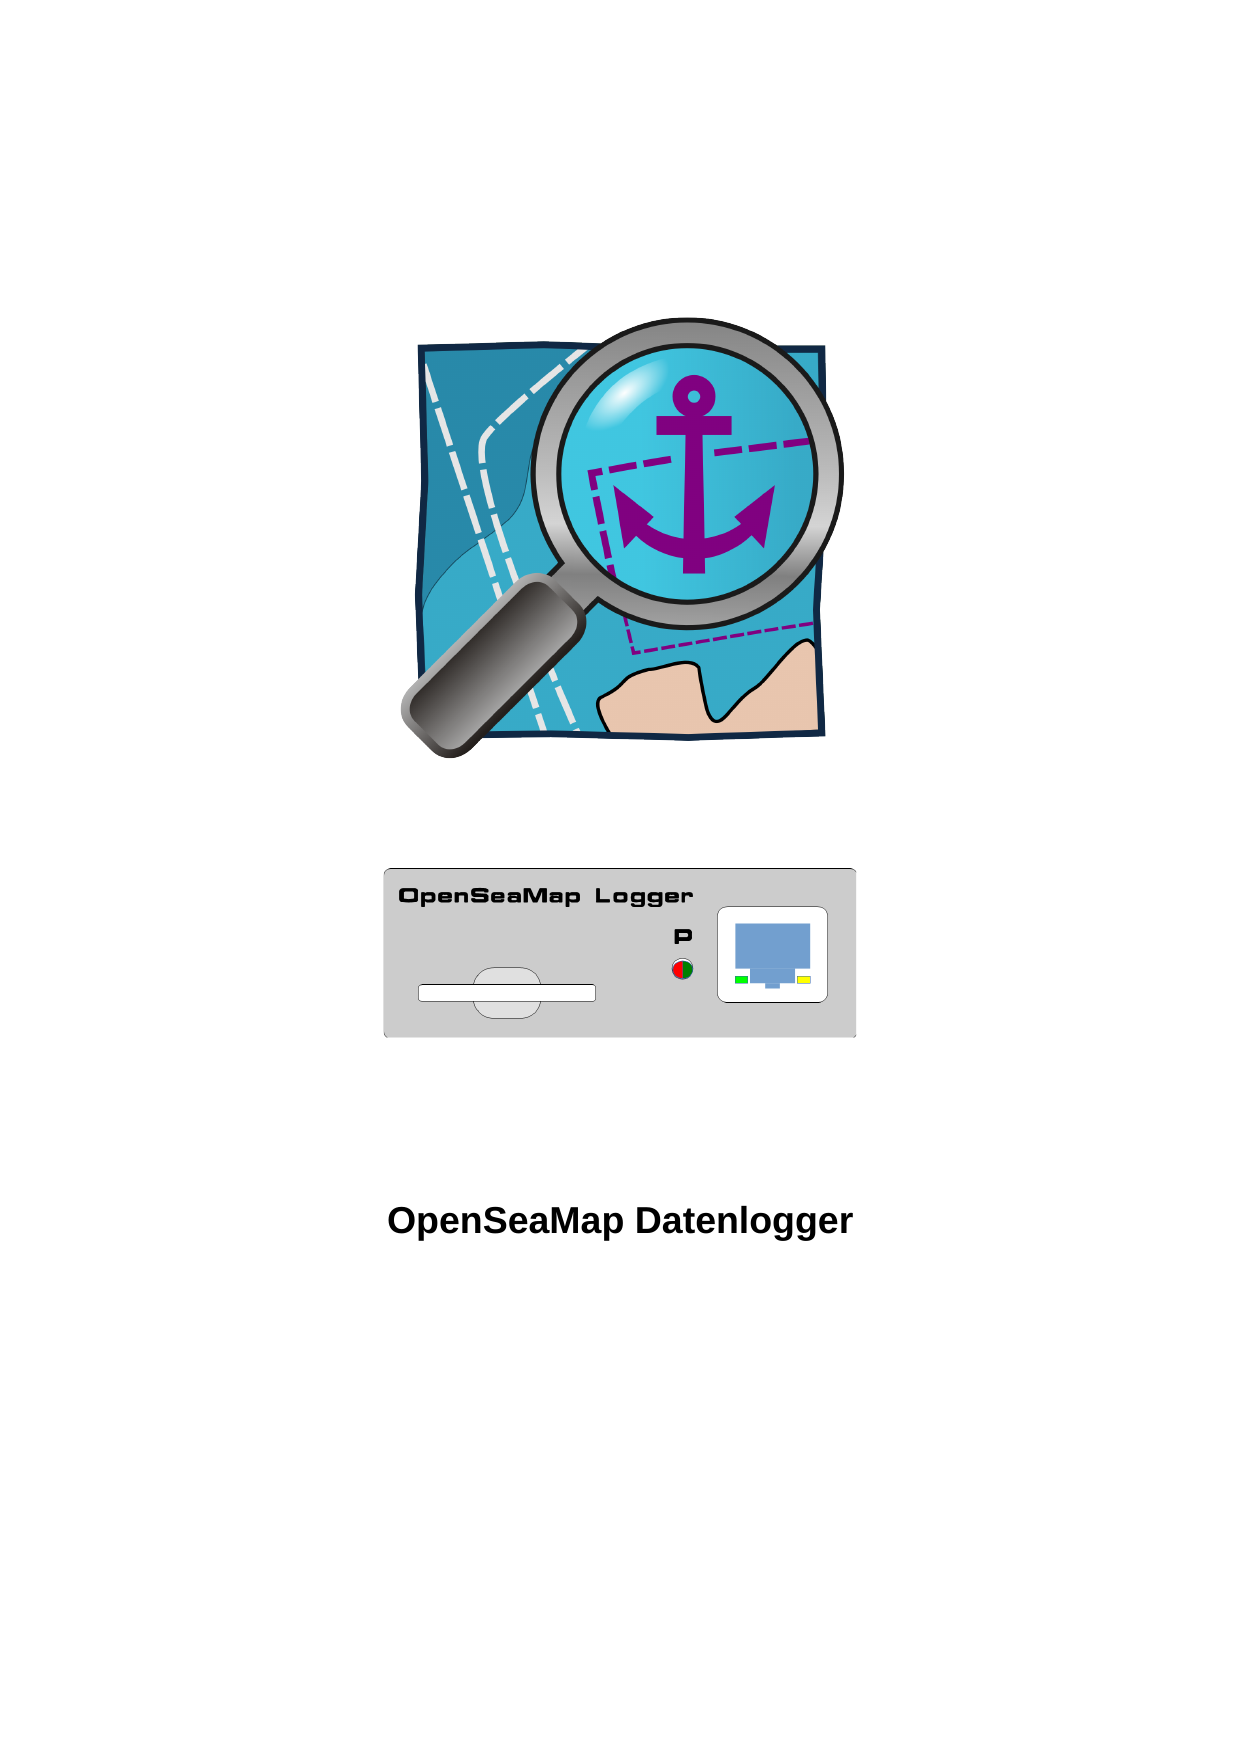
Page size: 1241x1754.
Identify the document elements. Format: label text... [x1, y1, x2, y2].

picture [383, 868, 857, 1038]
title OpenSeaMap Datenlogger [118, 1198, 1122, 1242]
picture [383, 304, 857, 777]
